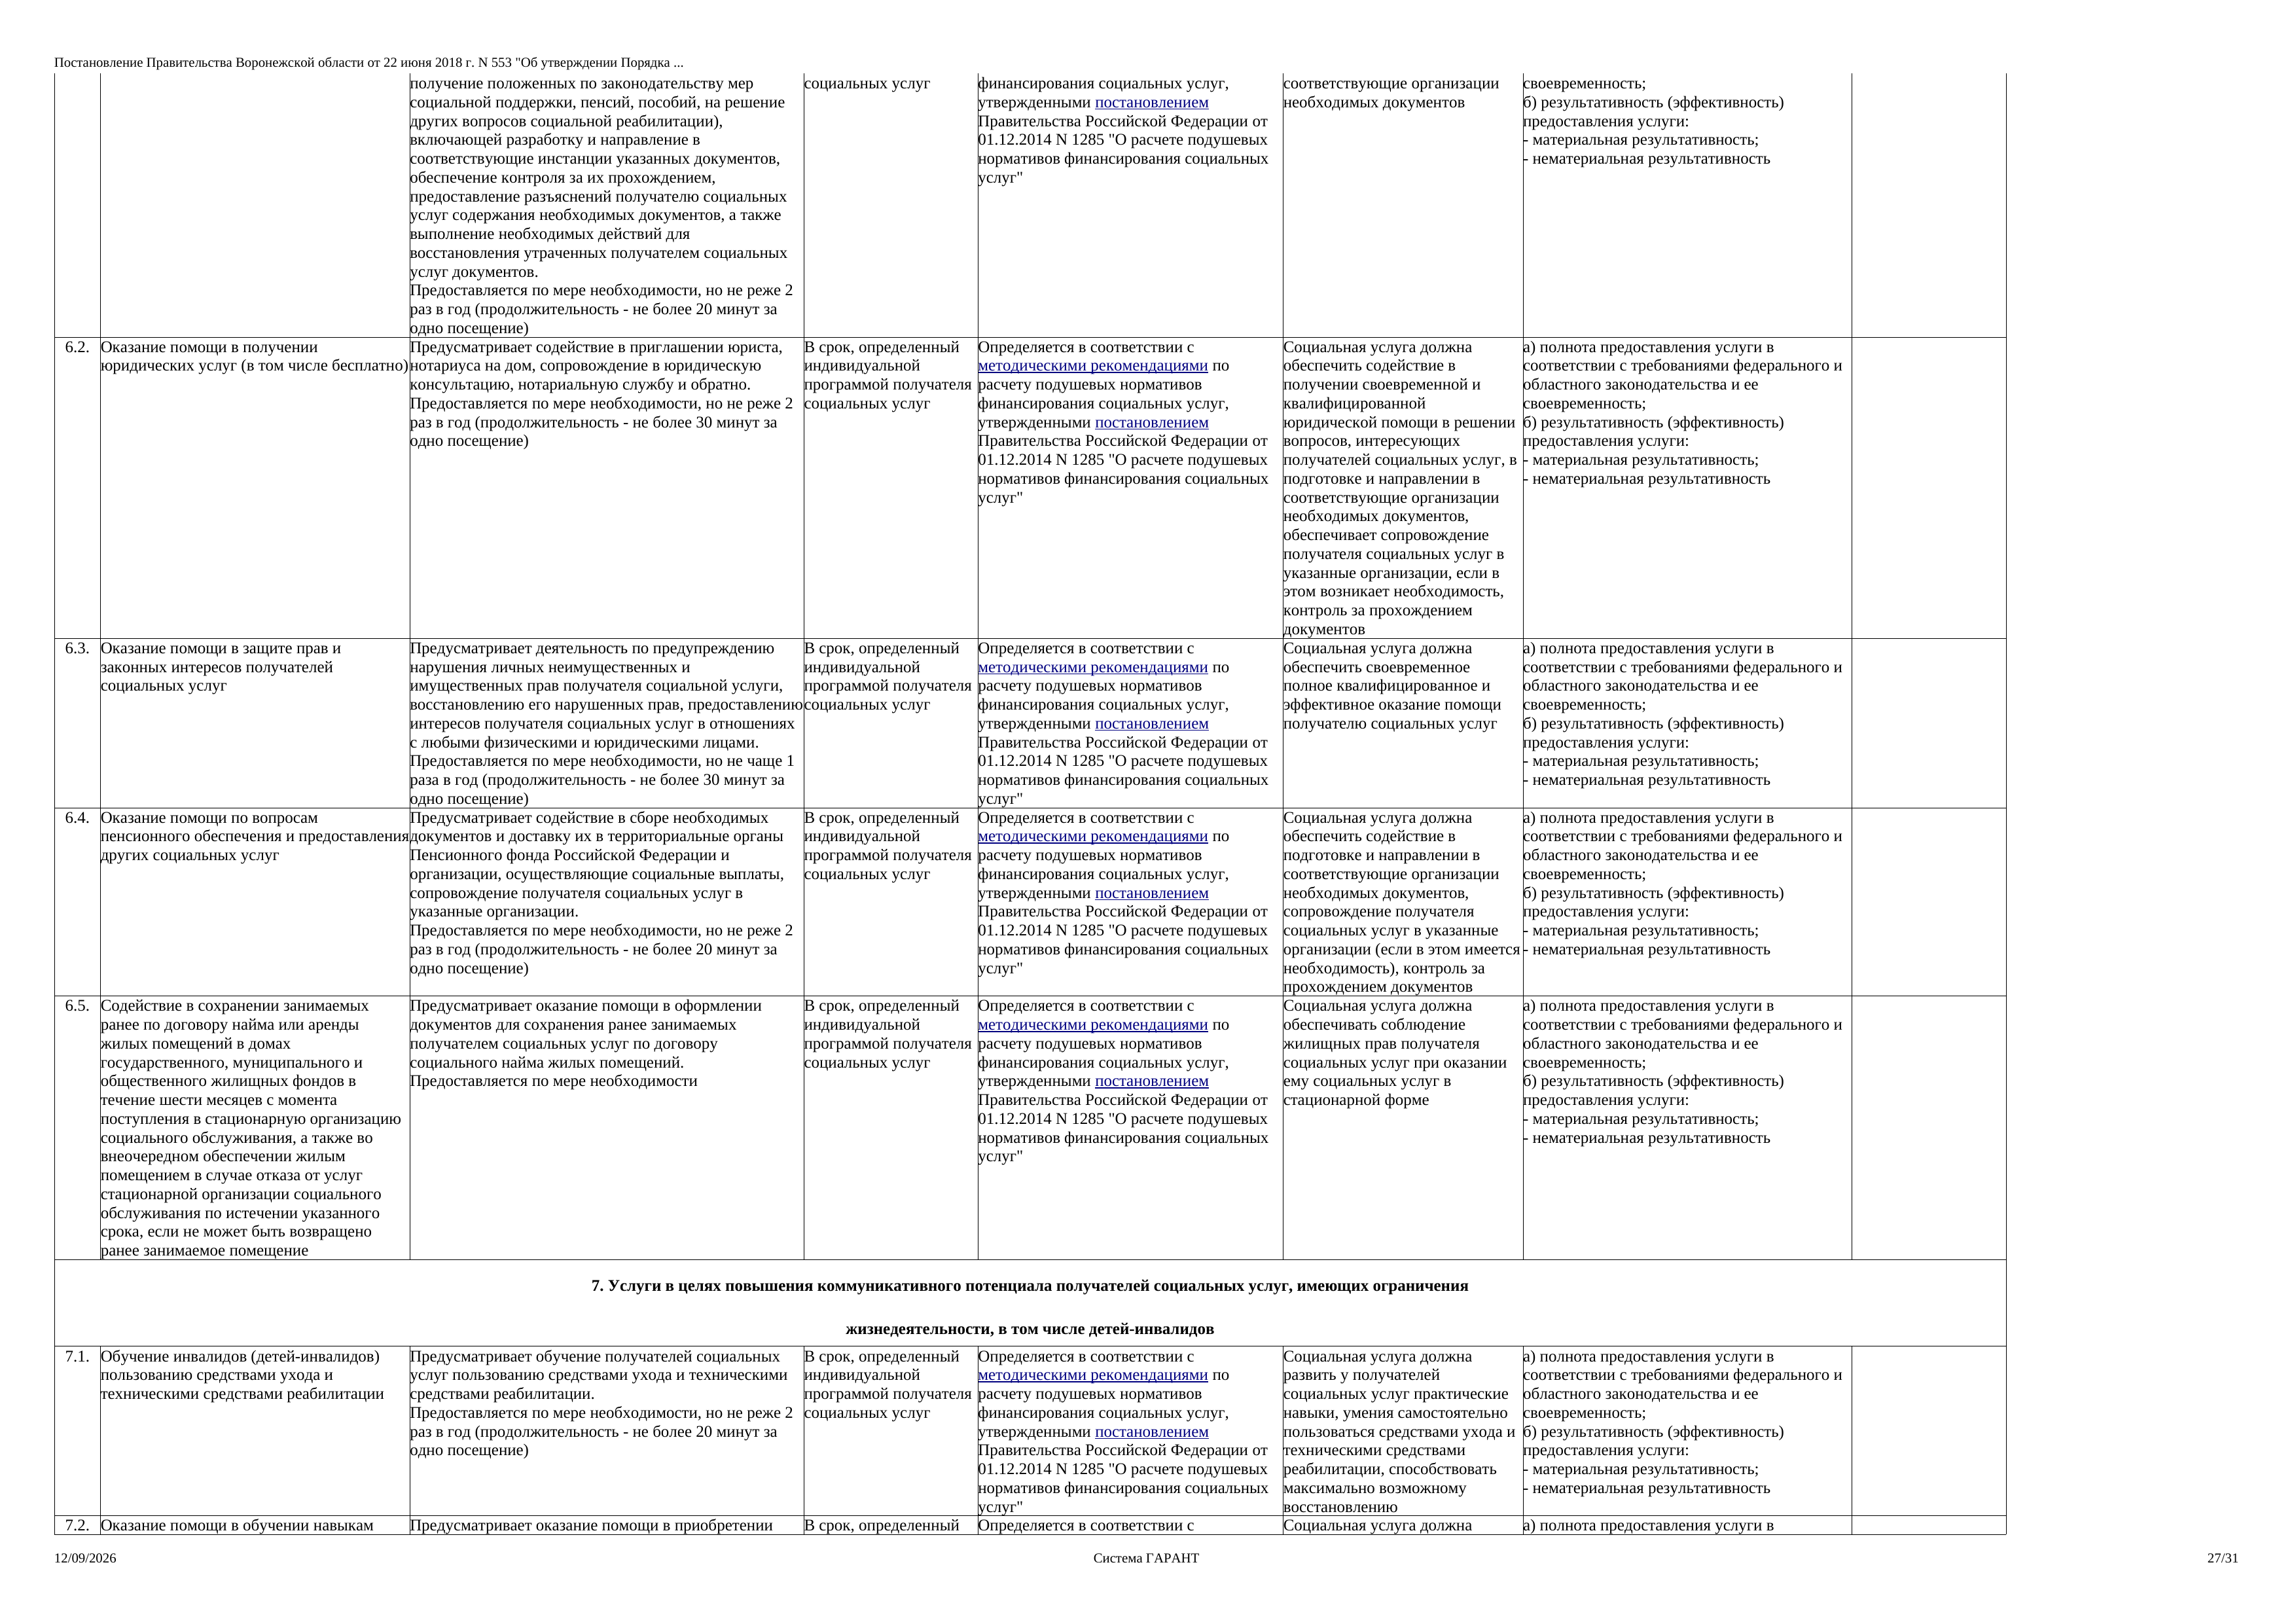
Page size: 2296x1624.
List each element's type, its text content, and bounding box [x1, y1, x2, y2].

table_cell Оказание помощи в получении юридических услуг (в том числе бесплатно) [101, 338, 410, 638]
table_cell Определяется в соответствии с [978, 1516, 1283, 1534]
table_cell социальных услуг [804, 73, 978, 337]
table_cell Обучение инвалидов (детей-инвалидов) пользованию средствами ухода и техническими средствами реабилитации [101, 1346, 410, 1515]
table_cell а) полнота предоставления услуги в соответствии с требованиями федерального и областного законодательства и ее своевременность; б) результативность (эффективность) предоставления услуги: - материальная результативность; - нематериальная результативность [1524, 338, 1852, 638]
table_cell [101, 73, 410, 337]
table_cell [1852, 338, 2006, 638]
table_cell Предусматривает содействие в сборе необходимых документов и доставку их в территориальные органы Пенсионного фонда Российской Федерации и организации, осуществляющие социальные выплаты, сопровождение получателя социальных услуг в указанные организации. Предоставляется по мере необходимости, но не реже 2 раз в год (продолжительность - не более 20 минут за одно посещение) [410, 808, 804, 996]
table_cell В срок, определенный индивидуальной программой получателя социальных услуг [804, 639, 978, 808]
table_cell получение положенных по законодательству мер социальной поддержки, пенсий, пособий, на решение других вопросов социальной реабилитации), включающей разработку и направление в соответствующие инстанции указанных документов, обеспечение контроля за их прохождением, предоставление разъяснений получателю социальных услуг содержания необходимых документов, а также выполнение необходимых действий для восстановления утраченных получателем социальных услуг документов. Предоставляется по мере необходимости, но не реже 2 раз в год (продолжительность - не более 20 минут за одно посещение) [410, 73, 804, 337]
table_cell [1852, 808, 2006, 996]
table_cell Социальная услуга должна обеспечить содействие в подготовке и направлении в соответствующие организации необходимых документов, сопровождение получателя социальных услуг в указанные организации (если в этом имеется необходимость), контроль за прохождением документов [1283, 808, 1523, 996]
table_cell Определяется в соответствии с методическими рекомендациями по расчету подушевых нормативов финансирования социальных услуг, утвержденными постановлением Правительства Российской Федерации от 01.12.2014 N 1285 "О расчете подушевых нормативов финансирования социальных услуг" [978, 338, 1283, 638]
table_cell Содействие в сохранении занимаемых ранее по договору найма или аренды жилых помещений в домах государственного, муниципального и общественного жилищных фондов в течение шести месяцев с момента поступления в стационарную организацию социального обслуживания, а также во внеочередном обеспечении жилым помещением в случае отказа от услуг стационарной организации социального обслуживания по истечении указанного срока, если не может быть возвращено ранее занимаемое помещение [101, 996, 410, 1259]
table_cell [1852, 1346, 2006, 1515]
table_cell а) полнота предоставления услуги в соответствии с требованиями федерального и областного законодательства и ее своевременность; б) результативность (эффективность) предоставления услуги: - материальная результативность; - нематериальная результативность [1524, 639, 1852, 808]
table_cell Определяется в соответствии с методическими рекомендациями по расчету подушевых нормативов финансирования социальных услуг, утвержденными постановлением Правительства Российской Федерации от 01.12.2014 N 1285 "О расчете подушевых нормативов финансирования социальных услуг" [978, 1346, 1283, 1515]
table_cell Предусматривает деятельность по предупреждению нарушения личных неимущественных и имущественных прав получателя социальной услуги, восстановлению его нарушенных прав, предоставлению интересов получателя социальных услуг в отношениях с любыми физическими и юридическими лицами. Предоставляется по мере необходимости, но не чаще 1 раза в год (продолжительность - не более 30 минут за одно посещение) [410, 639, 804, 808]
table_cell 7.1. [55, 1346, 100, 1515]
table_cell Оказание помощи в обучении навыкам [101, 1516, 410, 1534]
table_cell В срок, определенный индивидуальной программой получателя социальных услуг [804, 996, 978, 1259]
table_cell [1852, 73, 2006, 337]
table_cell [1852, 996, 2006, 1259]
table_cell а) полнота предоставления услуги в [1524, 1516, 1852, 1534]
table_cell 6.2. [55, 338, 100, 638]
table_cell Определяется в соответствии с методическими рекомендациями по расчету подушевых нормативов финансирования социальных услуг, утвержденными постановлением Правительства Российской Федерации от 01.12.2014 N 1285 "О расчете подушевых нормативов финансирования социальных услуг" [978, 996, 1283, 1259]
table_cell а) полнота предоставления услуги в соответствии с требованиями федерального и областного законодательства и ее своевременность; б) результативность (эффективность) предоставления услуги: - материальная результативность; - нематериальная результативность [1524, 996, 1852, 1259]
table_cell Предусматривает оказание помощи в приобретении [410, 1516, 804, 1534]
table_cell 7.2. [55, 1516, 100, 1534]
table_cell В срок, определенный индивидуальной программой получателя социальных услуг [804, 1346, 978, 1515]
table_cell Социальная услуга должна развить у получателей социальных услуг практические навыки, умения самостоятельно пользоваться средствами ухода и техническими средствами реабилитации, способствовать максимально возможному восстановлению [1283, 1346, 1523, 1515]
table_cell 7. Услуги в целях повышения коммуникативного потенциала получателей социальных услуг, имеющих ограничения жизнедеятельности, в том числе детей-инвалидов [55, 1260, 2006, 1346]
table_cell Социальная услуга должна обеспечивать соблюдение жилищных прав получателя социальных услуг при оказании ему социальных услуг в стационарной форме [1283, 996, 1523, 1259]
table_cell 6.4. [55, 808, 100, 996]
table_cell Предусматривает обучение получателей социальных услуг пользованию средствами ухода и техническими средствами реабилитации. Предоставляется по мере необходимости, но не реже 2 раз в год (продолжительность - не более 20 минут за одно посещение) [410, 1346, 804, 1515]
table_cell Социальная услуга должна обеспечить своевременное полное квалифицированное и эффективное оказание помощи получателю социальных услуг [1283, 639, 1523, 808]
table_cell своевременность; б) результативность (эффективность) предоставления услуги: - материальная результативность; - нематериальная результативность [1524, 73, 1852, 337]
table_cell соответствующие организации необходимых документов [1283, 73, 1523, 337]
table_cell 6.5. [55, 996, 100, 1259]
table_cell а) полнота предоставления услуги в соответствии с требованиями федерального и областного законодательства и ее своевременность; б) результативность (эффективность) предоставления услуги: - материальная результативность; - нематериальная результативность [1524, 808, 1852, 996]
table_cell 6.3. [55, 639, 100, 808]
table_cell Социальная услуга должна обеспечить содействие в получении своевременной и квалифицированной юридической помощи в решении вопросов, интересующих получателей социальных услуг, в подготовке и направлении в соответствующие организации необходимых документов, обеспечивает сопровождение получателя социальных услуг в указанные организации, если в этом возникает необходимость, контроль за прохождением документов [1283, 338, 1523, 638]
table_cell [1852, 639, 2006, 808]
table_cell В срок, определенный индивидуальной программой получателя социальных услуг [804, 338, 978, 638]
table_cell [1852, 1516, 2006, 1534]
table_cell Определяется в соответствии с методическими рекомендациями по расчету подушевых нормативов финансирования социальных услуг, утвержденными постановлением Правительства Российской Федерации от 01.12.2014 N 1285 "О расчете подушевых нормативов финансирования социальных услуг" [978, 639, 1283, 808]
table_cell В срок, определенный индивидуальной программой получателя социальных услуг [804, 808, 978, 996]
table_cell Предусматривает оказание помощи в оформлении документов для сохранения ранее занимаемых получателем социальных услуг по договору социального найма жилых помещений. Предоставляется по мере необходимости [410, 996, 804, 1259]
table_cell а) полнота предоставления услуги в соответствии с требованиями федерального и областного законодательства и ее своевременность; б) результативность (эффективность) предоставления услуги: - материальная результативность; - нематериальная результативность [1524, 1346, 1852, 1515]
table_cell В срок, определенный [804, 1516, 978, 1534]
table_cell Социальная услуга должна [1283, 1516, 1523, 1534]
table_cell Определяется в соответствии с методическими рекомендациями по расчету подушевых нормативов финансирования социальных услуг, утвержденными постановлением Правительства Российской Федерации от 01.12.2014 N 1285 "О расчете подушевых нормативов финансирования социальных услуг" [978, 808, 1283, 996]
table_cell [55, 73, 100, 337]
table_cell Предусматривает содействие в приглашении юриста, нотариуса на дом, сопровождение в юридическую консультацию, нотариальную службу и обратно. Предоставляется по мере необходимости, но не реже 2 раз в год (продолжительность - не более 30 минут за одно посещение) [410, 338, 804, 638]
table_cell Оказание помощи по вопросам пенсионного обеспечения и предоставления других социальных услуг [101, 808, 410, 996]
table_cell финансирования социальных услуг, утвержденными постановлением Правительства Российской Федерации от 01.12.2014 N 1285 "О расчете подушевых нормативов финансирования социальных услуг" [978, 73, 1283, 337]
table_cell Оказание помощи в защите прав и законных интересов получателей социальных услуг [101, 639, 410, 808]
